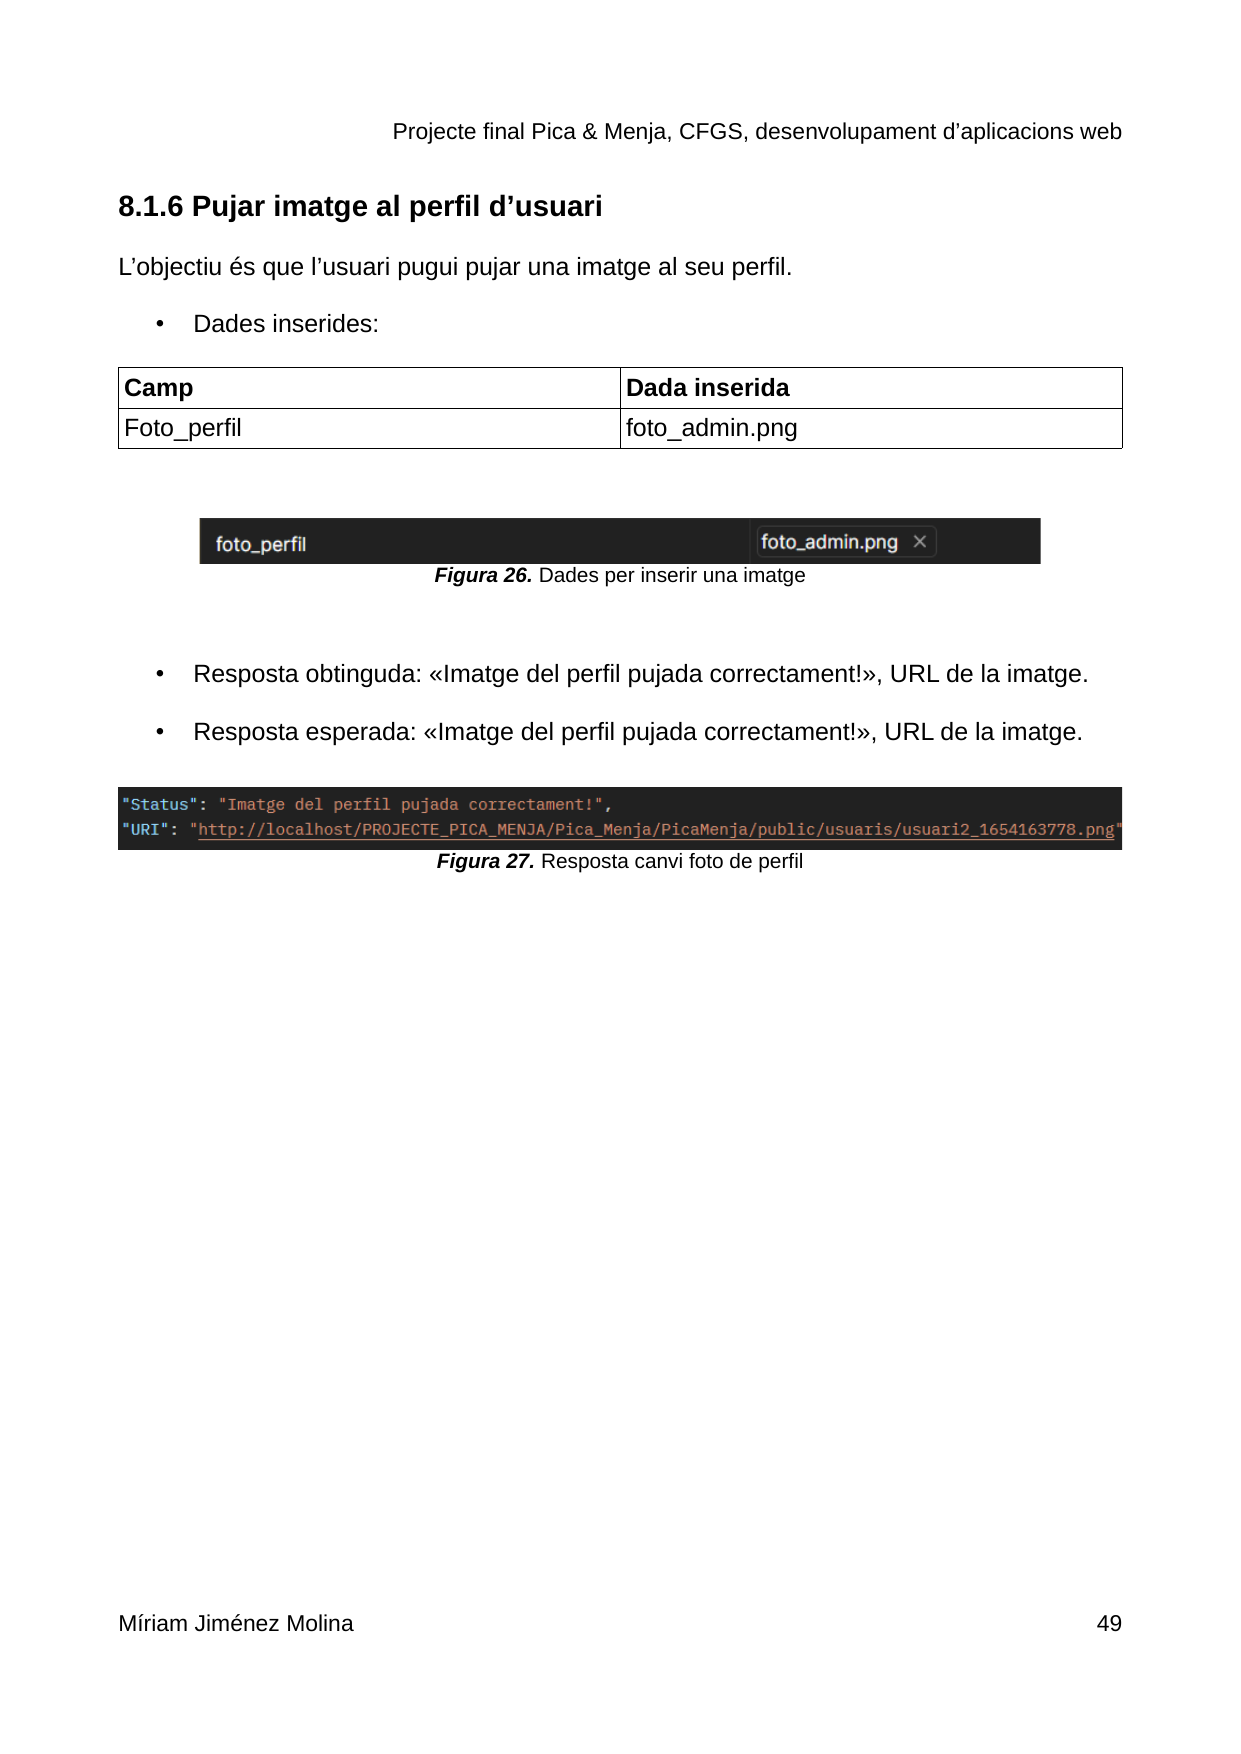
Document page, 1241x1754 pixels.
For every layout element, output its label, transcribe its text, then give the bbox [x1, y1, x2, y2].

table_cell Foto_perfil [119, 409, 620, 448]
table_header Dada inserida [621, 368, 1122, 407]
table_cell foto_admin.png [621, 409, 1122, 448]
table_header Camp [119, 368, 620, 407]
subtitle 8.1.6 Pujar imatge al perfil d’usuari [118, 188, 1122, 222]
text L’objectiu és que l’usuari pugui pujar una imatge al seu perfil. [118, 252, 1122, 280]
list Dades inserides: [156, 309, 1122, 338]
list Resposta esperada: «Imatge del perfil pujada correctament!», URL de la imatge. [156, 717, 1122, 746]
text Figura 27. Resposta canvi foto de perfil [118, 850, 1122, 873]
picture [118, 787, 1123, 850]
list Resposta obtinguda: «Imatge del perfil pujada correctament!», URL de la imatge. [156, 659, 1122, 688]
picture [199, 518, 1041, 564]
text Figura 26. Dades per inserir una imatge [199, 564, 1041, 587]
